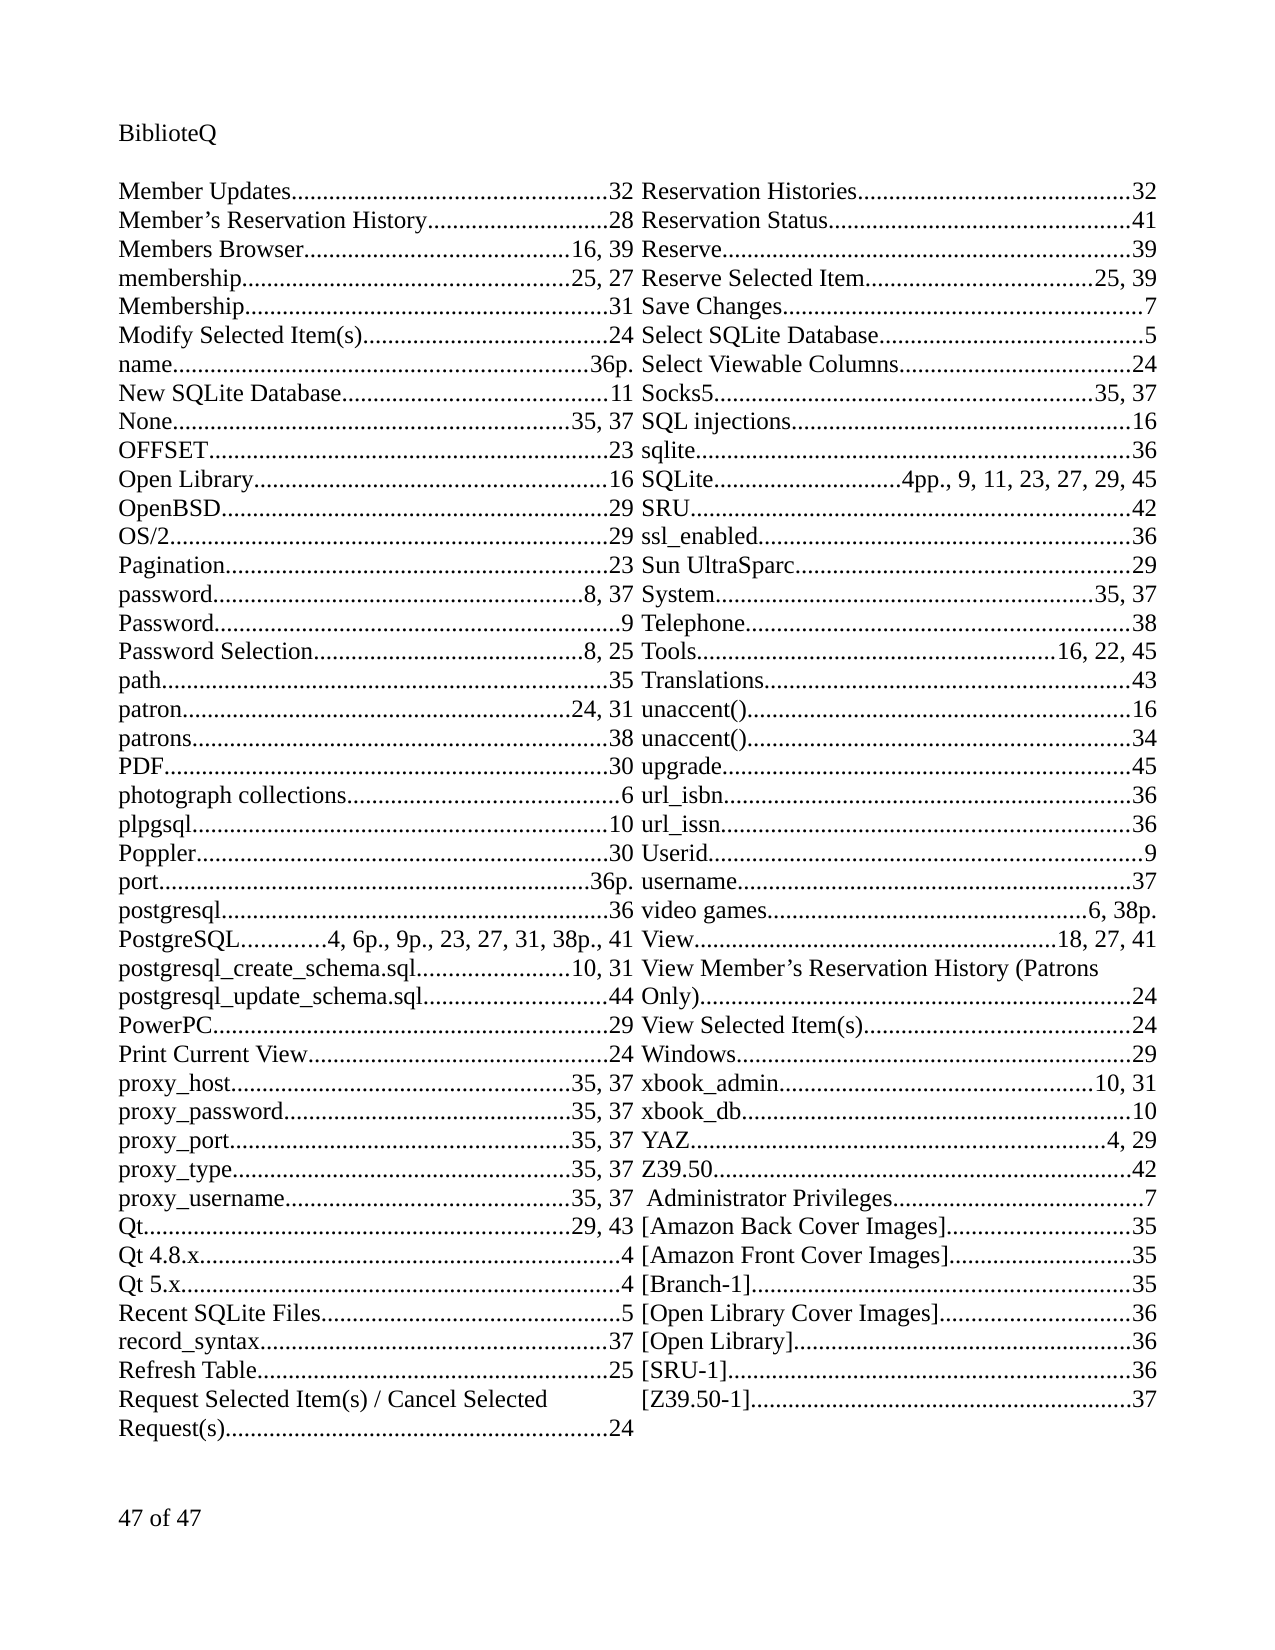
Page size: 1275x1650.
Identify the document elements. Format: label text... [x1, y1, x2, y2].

text Translations 43 [641, 665, 1157, 694]
text Open Library 16 [118, 464, 634, 493]
text [Branch-1] 35 [641, 1269, 1157, 1298]
text System 35, 37 [641, 579, 1157, 608]
text Z39.50 42 [641, 1154, 1157, 1183]
text Request Selected Item(s) / Cancel Selected Request(s) 24 [118, 1384, 634, 1441]
text Select Viewable Columns 24 [641, 349, 1157, 378]
text upgrade 45 [641, 751, 1157, 780]
text [SRU-1] 36 [641, 1355, 1157, 1384]
text plpgsql 10 [118, 809, 634, 838]
text YAZ 4, 29 [641, 1125, 1157, 1154]
text View Member’s Reservation History (Patrons Only) 24 [641, 953, 1157, 1010]
text OS/2 29 [118, 521, 634, 550]
text Select SQLite Database 5 [641, 320, 1157, 349]
text [Amazon Back Cover Images] 35 [641, 1211, 1157, 1240]
text [Open Library] 36 [641, 1326, 1157, 1355]
text unaccent() 16 [641, 694, 1157, 723]
text Membership 31 [118, 291, 634, 320]
text password 8, 37 [118, 579, 634, 608]
text ssl_enabled 36 [641, 521, 1157, 550]
text [Z39.50-1] 37 [641, 1384, 1157, 1413]
text name 36p. [118, 349, 634, 378]
text membership 25, 27 [118, 263, 634, 291]
text Windows 29 [641, 1039, 1157, 1068]
text port 36p. [118, 866, 634, 895]
text Password Selection 8, 25 [118, 636, 634, 665]
text Reservation Histories 32 [641, 176, 1157, 205]
text Userid 9 [641, 838, 1157, 866]
text PDF 30 [118, 751, 634, 780]
text Tools 16, 22, 45 [641, 636, 1157, 665]
text SRU 42 [641, 493, 1157, 521]
text PowerPC 29 [118, 1010, 634, 1039]
text url_isbn 36 [641, 780, 1157, 809]
text Socks5 35, 37 [641, 378, 1157, 406]
text proxy_host 35, 37 [118, 1068, 634, 1096]
text Members Browser 16, 39 [118, 234, 634, 263]
text View Selected Item(s) 24 [641, 1010, 1157, 1039]
text video games 6, 38p. [641, 895, 1157, 924]
text Save Changes 7 [641, 291, 1157, 320]
text xbook_db 10 [641, 1096, 1157, 1125]
text SQLite 4pp., 9, 11, 23, 27, 29, 45 [641, 464, 1157, 493]
text xbook_admin 10, 31 [641, 1068, 1157, 1096]
text sqlite 36 [641, 435, 1157, 464]
text Member Updates 32 [118, 176, 634, 205]
text Sun UltraSparc 29 [641, 550, 1157, 579]
text Telephone 38 [641, 608, 1157, 636]
text Refresh Table 25 [118, 1355, 634, 1384]
text patrons 38 [118, 723, 634, 751]
text postgresql_update_schema.sql 44 [118, 981, 634, 1010]
text OpenBSD 29 [118, 493, 634, 521]
text [Amazon Front Cover Images] 35 [641, 1240, 1157, 1269]
text Modify Selected Item(s) 24 [118, 320, 634, 349]
text Qt 5.x 4 [118, 1269, 634, 1298]
text Print Current View 24 [118, 1039, 634, 1068]
text [Open Library Cover Images] 36 [641, 1298, 1157, 1326]
text View 18, 27, 41 [641, 924, 1157, 953]
text Reserve Selected Item 25, 39 [641, 263, 1157, 291]
text New SQLite Database 11 [118, 378, 634, 406]
text postgresql 36 [118, 895, 634, 924]
text path 35 [118, 665, 634, 694]
text proxy_username 35, 37 [118, 1183, 634, 1211]
text PostgreSQL 4, 6p., 9p., 23, 27, 31, 38p., 41 [118, 924, 634, 953]
text record_syntax 37 [118, 1326, 634, 1355]
text Reservation Status 41 [641, 205, 1157, 234]
text SQL injections 16 [641, 406, 1157, 435]
text None 35, 37 [118, 406, 634, 435]
text url_issn 36 [641, 809, 1157, 838]
text proxy_port 35, 37 [118, 1125, 634, 1154]
text postgresql_create_schema.sql 10, 31 [118, 953, 634, 981]
text proxy_type 35, 37 [118, 1154, 634, 1183]
text Qt 29, 43 [118, 1211, 634, 1240]
text photograph collections 6 [118, 780, 634, 809]
text patron 24, 31 [118, 694, 634, 723]
text Recent SQLite Files 5 [118, 1298, 634, 1326]
text Member’s Reservation History 28 [118, 205, 634, 234]
text Qt 4.8.x 4 [118, 1240, 634, 1269]
text Poppler 30 [118, 838, 634, 866]
text username 37 [641, 866, 1157, 895]
text OFFSET 23 [118, 435, 634, 464]
text unaccent() 34 [641, 723, 1157, 751]
text proxy_password 35, 37 [118, 1096, 634, 1125]
text Administrator Privileges 7 [641, 1183, 1157, 1211]
text Pagination 23 [118, 550, 634, 579]
text Reserve 39 [641, 234, 1157, 263]
text Password 9 [118, 608, 634, 636]
